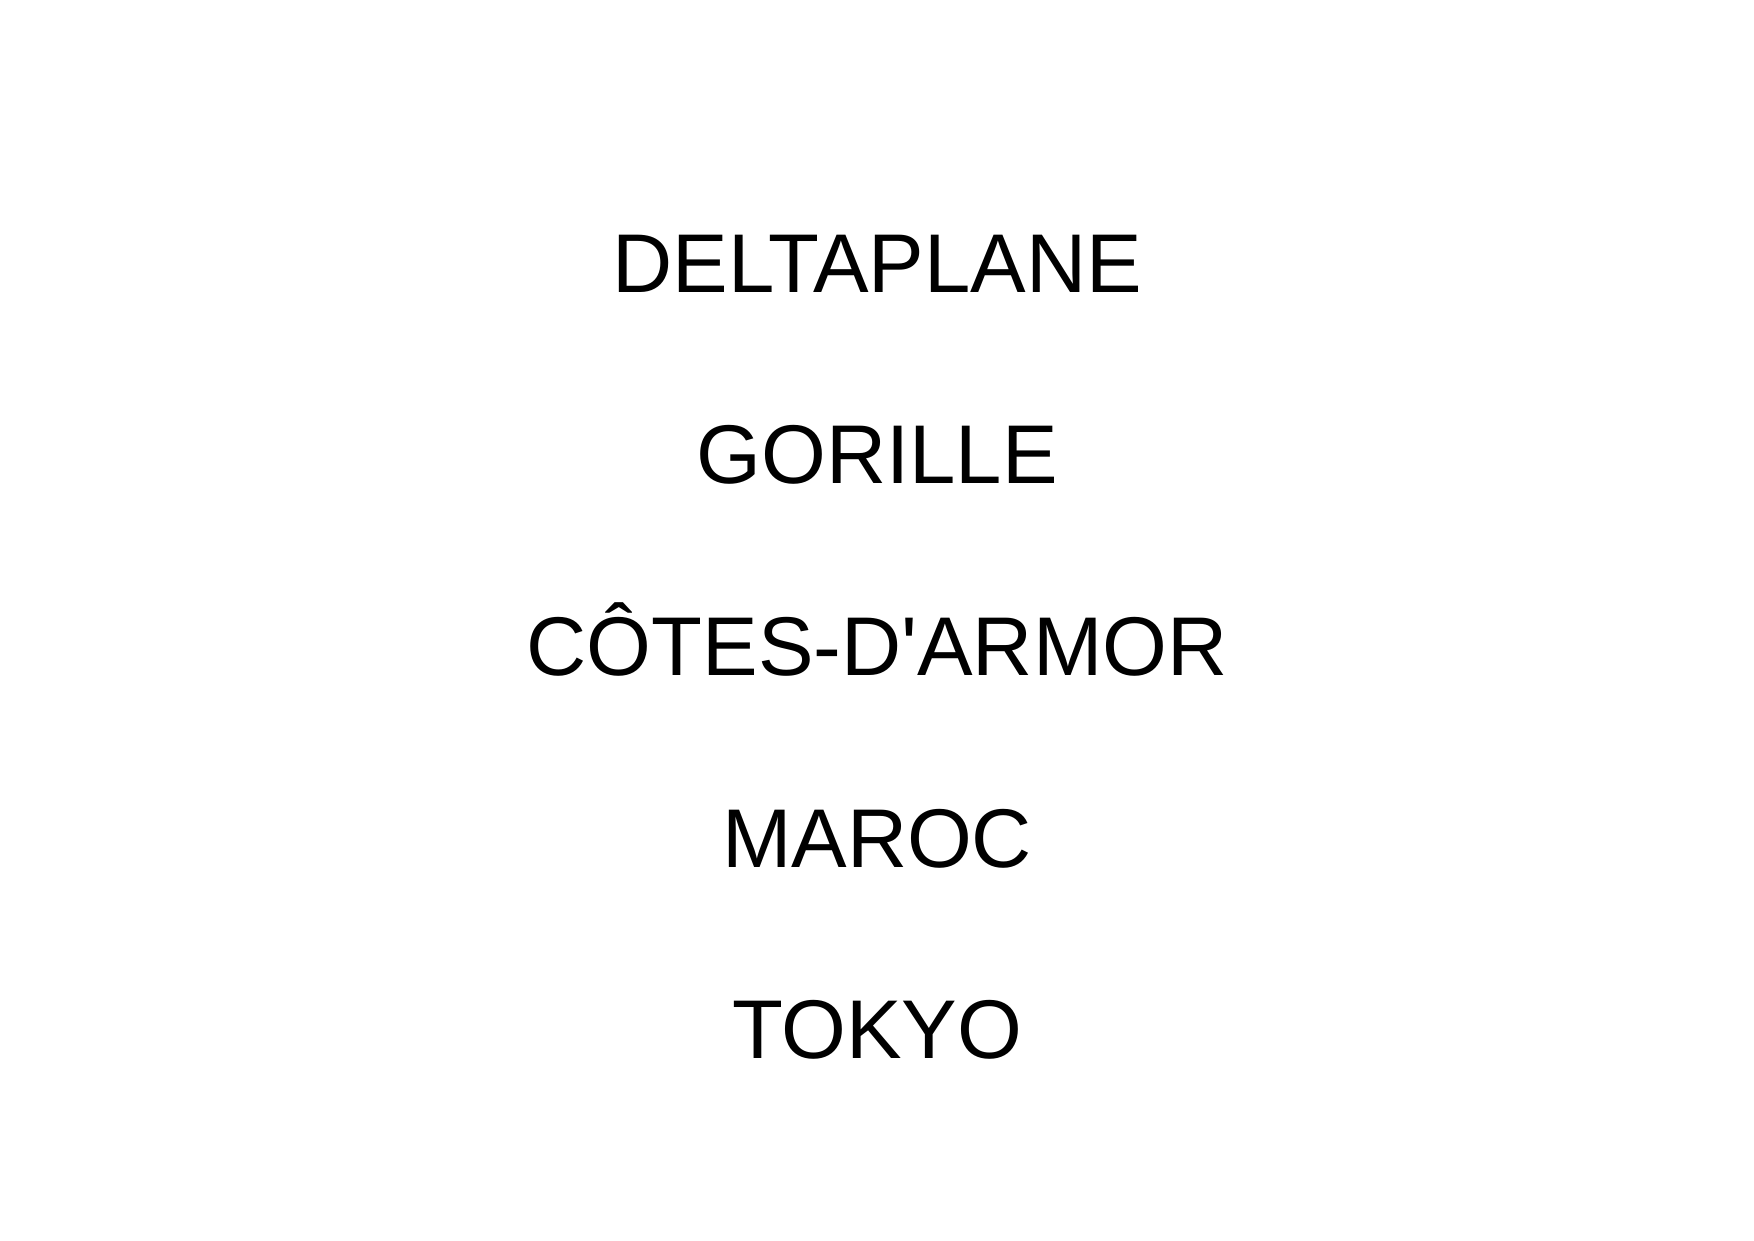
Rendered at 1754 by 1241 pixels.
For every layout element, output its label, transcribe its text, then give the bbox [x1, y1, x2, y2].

text CÔTES-D'ARMOR [118, 597, 1636, 693]
text MAROC [118, 789, 1636, 885]
text GORILLE [118, 406, 1636, 501]
text TOKYO [118, 981, 1636, 1076]
text DELTAPLANE [118, 214, 1636, 310]
